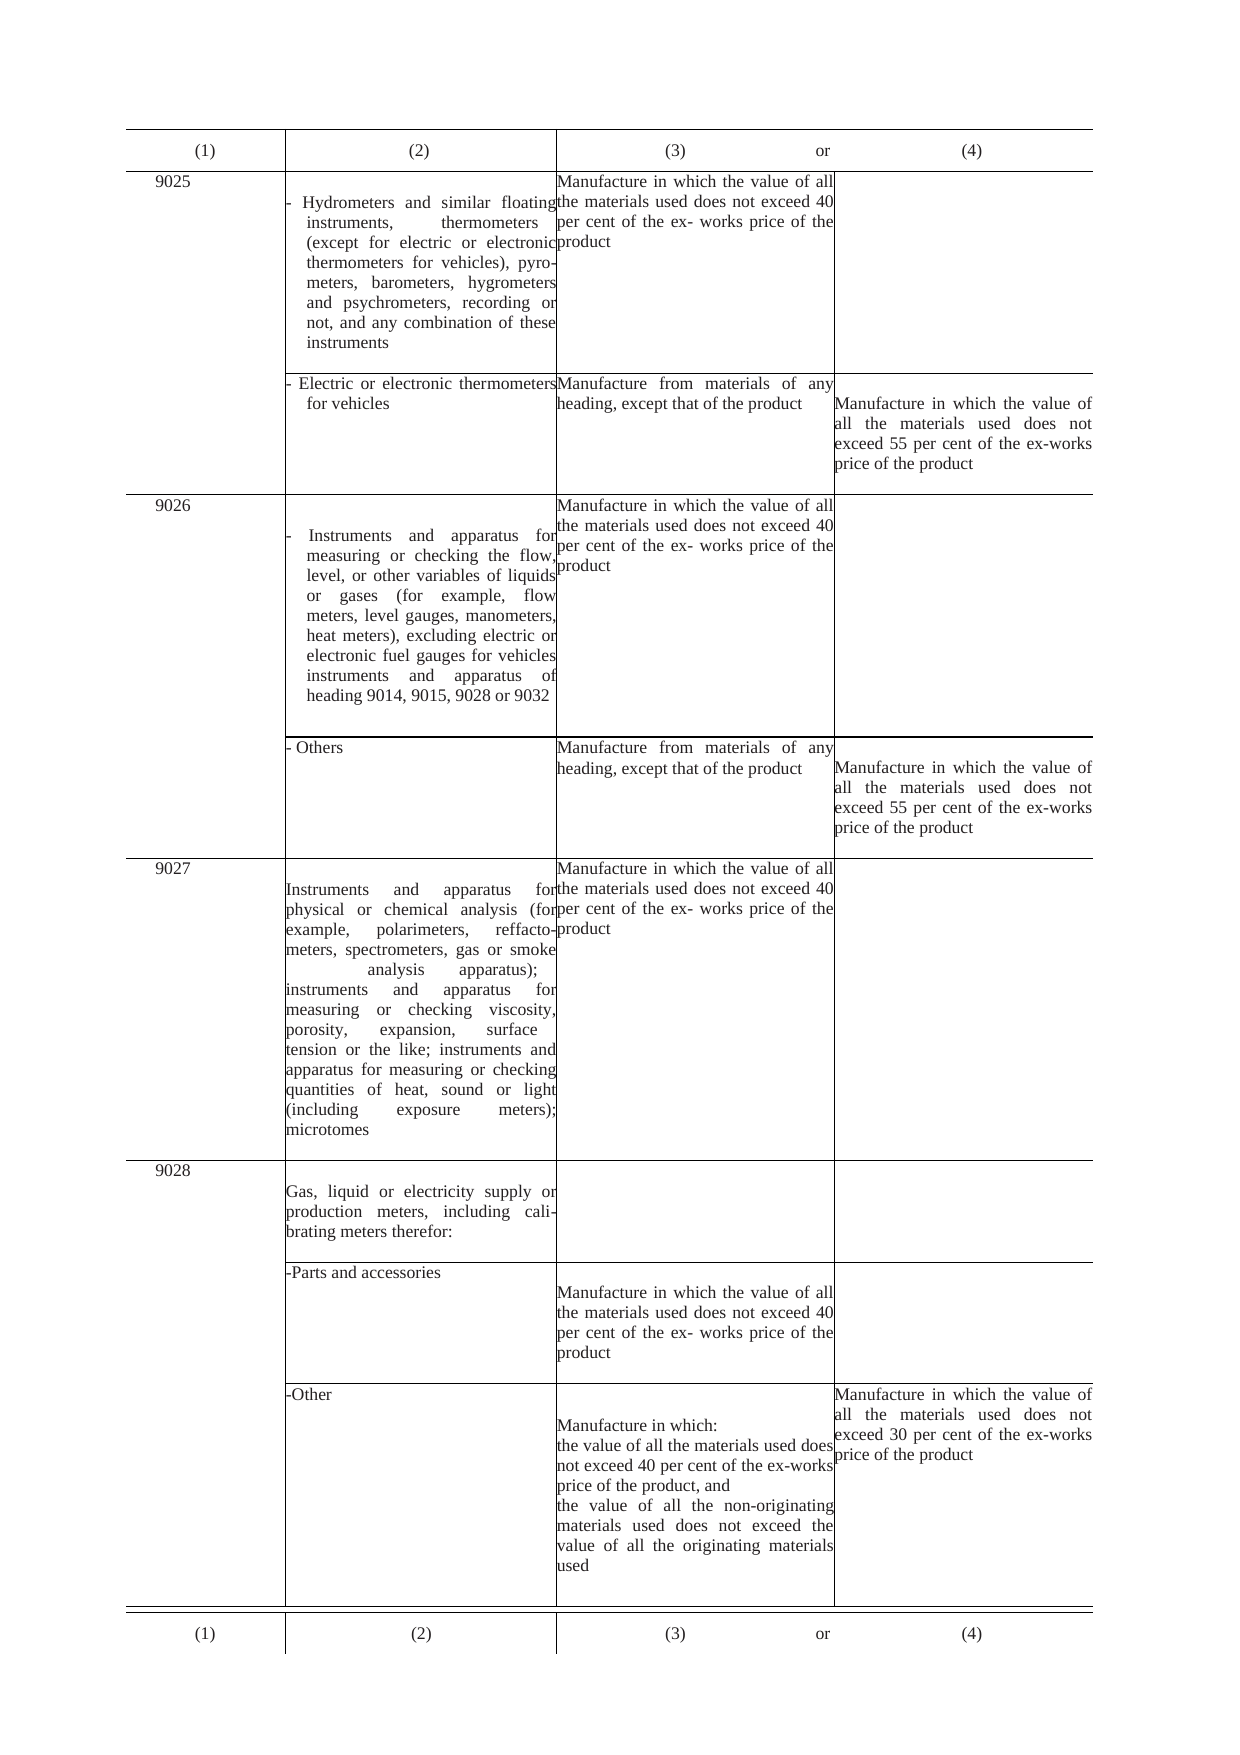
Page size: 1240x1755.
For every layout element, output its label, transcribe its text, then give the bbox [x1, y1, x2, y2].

table_cell -Other [286, 1384, 556, 1606]
table_cell Manufacture in which the value of all the materials used does not exceed 55 per cent of the ex-works price of the product [835, 738, 1093, 858]
table_cell - Instruments and apparatus for measuring or checking the flow, level, or other variables of liquids or gases (for example, flow meters, level gauges, mano­meters, heat meters), excluding electric or electronic fuel gauges for vehicles instruments and apparatus of heading 9014, 9015, 9028 or 9032 [286, 495, 556, 736]
table_cell Manufacture from materials of any heading, except that of the product [557, 374, 834, 494]
table_header (2) [286, 1613, 556, 1654]
table_cell Manufacture in which the value of all the materials used does not exceed 40 per cent of the ex- works price of the product [557, 172, 834, 372]
table_cell Manufacture in which: the value of all the materials used does not exceed 40 per cent of the ex-works price of the product, and the value of all the non-orig­inating materials used does not exceed the value of all the originating materials used [557, 1384, 834, 1606]
table_cell 9027 [126, 859, 285, 1160]
table_cell [557, 1161, 834, 1262]
table_cell - Electric or electronic ther­mometers for vehicles [286, 374, 556, 494]
table_cell Instruments and apparatus for physical or chemical analysis (for example, polarimeters, reffacto- meters, spectrometers, gas or smoke analysis apparatus); instruments and apparatus for measuring or checking viscosity, porosity, expansion, surface tension or the like; instruments and apparatus for measuring or checking quantities of heat, sound or light (including exposure meters); microtomes [286, 859, 556, 1160]
table_cell 9026 [126, 495, 285, 858]
table_cell - Others [286, 738, 556, 858]
table_header (1) [126, 130, 285, 171]
table_cell 9028 [126, 1161, 285, 1606]
table_cell - Hydrometers and similar floating instruments, thermometers (except for electric or electronic thermometers for vehicles), pyro­meters, barometers, hygrometers and psychrometers, recording or not, and any combination of these instruments [286, 172, 556, 372]
table_cell Manufacture in which the value of all the materials used does not exceed 40 per cent of the ex- works price of the product [557, 859, 834, 1160]
table_header (1) [126, 1613, 285, 1654]
table_cell Manufacture in which the value of all the materials used does not exceed 40 per cent of the ex- works price of the product [557, 495, 834, 736]
table_header (3) or (4) [557, 1613, 1093, 1654]
table_cell [835, 1161, 1093, 1262]
table_cell Gas, liquid or electricity supply or production meters, including cali­brating meters therefor: [286, 1161, 556, 1262]
table_cell [835, 495, 1093, 736]
table_header (2) [286, 130, 556, 171]
table_cell -Parts and accessories [286, 1263, 556, 1383]
table_cell Manufacture in which the value of all the materials used does not exceed 55 per cent of the ex-works price of the product [835, 374, 1093, 494]
table_cell [835, 1263, 1093, 1383]
table_cell Manufacture from materials of any heading, except that of the product [557, 738, 834, 858]
table_cell Manufacture in which the value of all the materials used does not exceed 30 per cent of the ex-works price of the product [835, 1384, 1093, 1606]
table_cell 9025 [126, 172, 285, 494]
table_cell [835, 172, 1093, 372]
table_cell Manufacture in which the value of all the materials used does not exceed 40 per cent of the ex- works price of the product [557, 1263, 834, 1383]
table_header (3) or (4) [557, 130, 1093, 171]
table_cell [835, 859, 1093, 1160]
